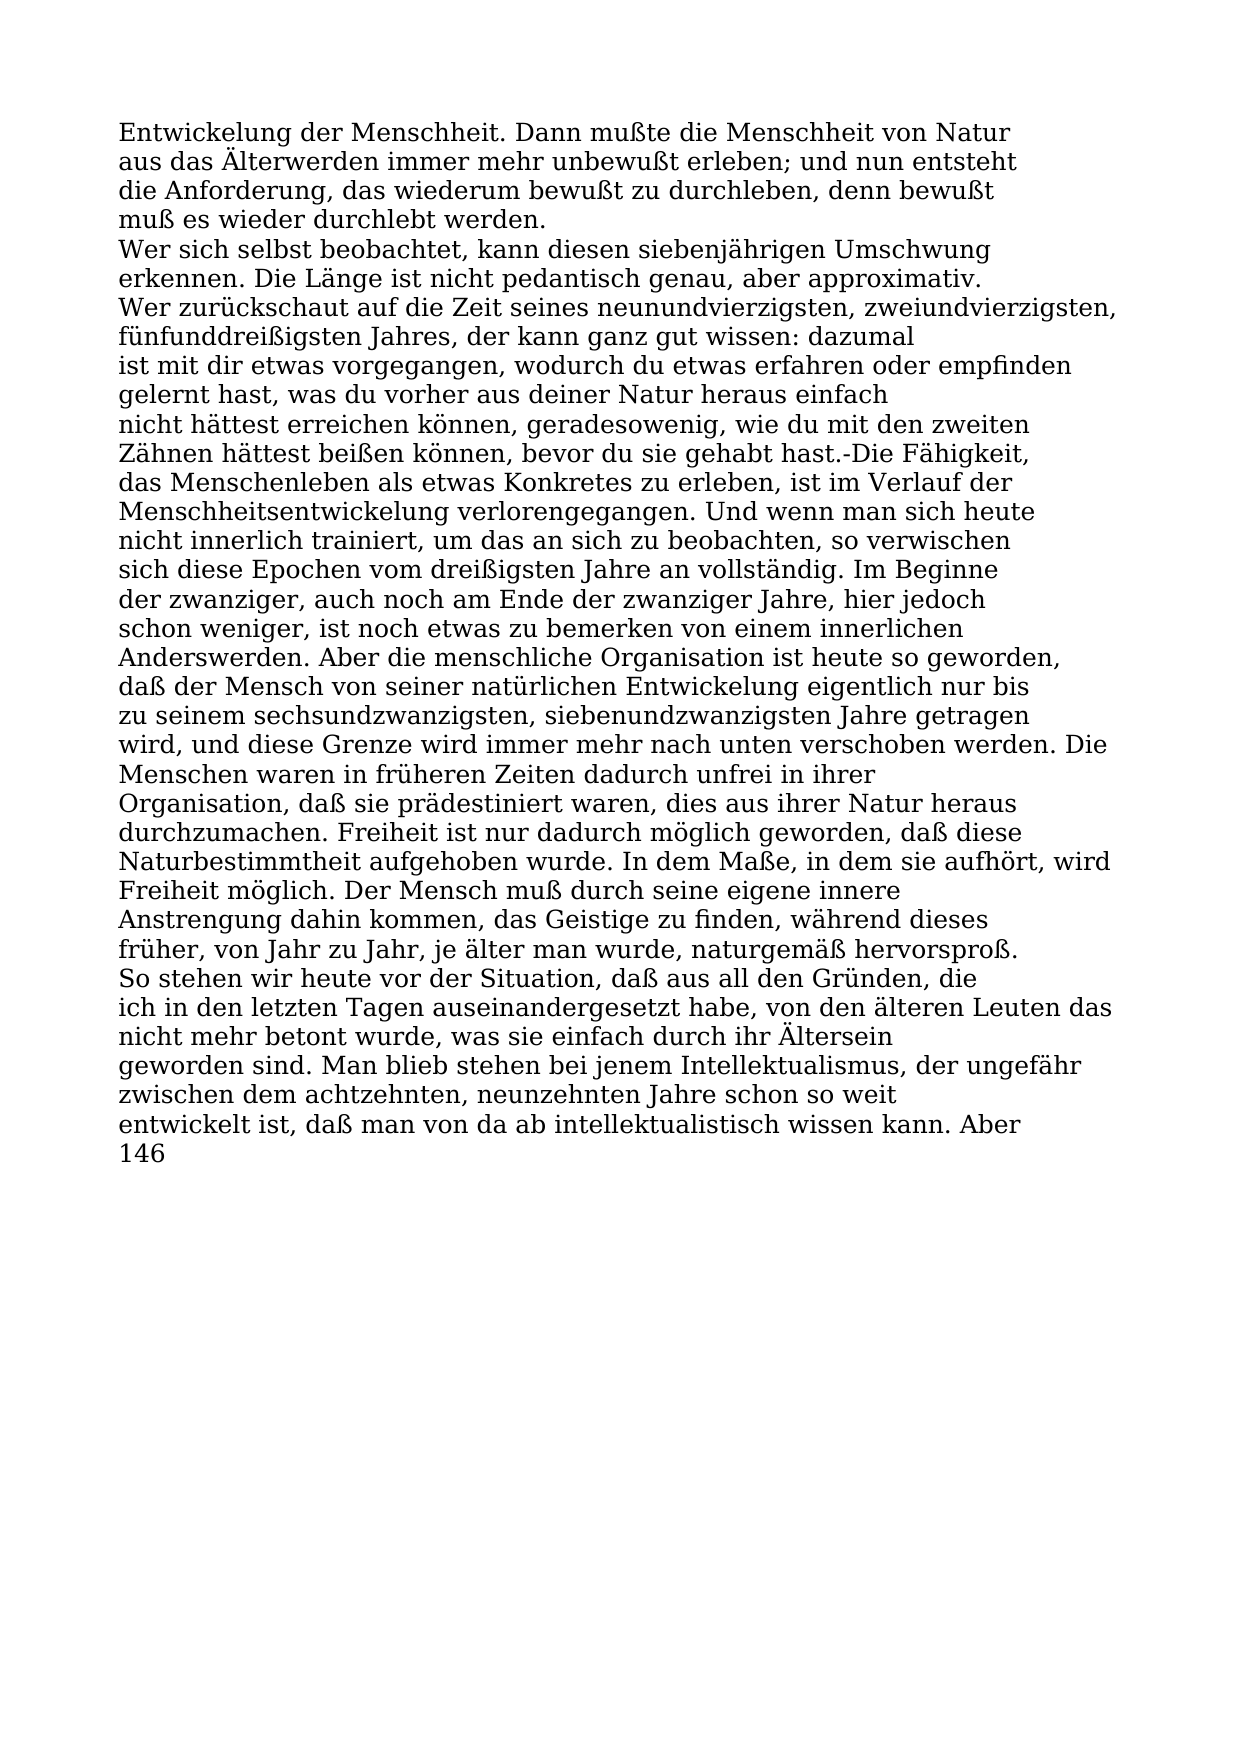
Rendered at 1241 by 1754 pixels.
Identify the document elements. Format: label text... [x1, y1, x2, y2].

text Organisation, daß sie prädestiniert waren, dies aus ihrer Natur heraus [118, 789, 1122, 818]
text das Menschenleben als etwas Konkretes zu erleben, ist im Verlauf der [118, 468, 1122, 497]
text So stehen wir heute vor der Situation, daß aus all den Gründen, die [118, 964, 1122, 993]
text 146 [118, 1139, 1122, 1168]
text wird, und diese Grenze wird immer mehr nach unten verschoben werden. Die Menschen waren in früheren Zeiten dadurch unfrei in ihrer [118, 731, 1122, 789]
text ist mit dir etwas vorgegangen, wodurch du etwas erfahren oder empfinden gelernt hast, was du vorher aus deiner Natur heraus einfach [118, 351, 1122, 410]
text nicht hättest erreichen können, geradesowenig, wie du mit den zweiten [118, 410, 1122, 439]
text erkennen. Die Länge ist nicht pedantisch genau, aber approximativ. [118, 264, 1122, 293]
text die Anforderung, das wiederum bewußt zu durchleben, denn bewußt [118, 176, 1122, 206]
text nicht innerlich trainiert, um das an sich zu beobachten, so verwischen [118, 526, 1122, 556]
text aus das Älterwerden immer mehr unbewußt erleben; und nun entsteht [118, 147, 1122, 176]
text muß es wieder durchlebt werden. [118, 206, 1122, 235]
text entwickelt ist, daß man von da ab intellektualistisch wissen kann. Aber [118, 1110, 1122, 1139]
text Naturbestimmtheit aufgehoben wurde. In dem Maße, in dem sie aufhört, wird Freiheit möglich. Der Mensch muß durch seine eigene innere [118, 847, 1122, 906]
text Menschheitsentwickelung verlorengegangen. Und wenn man sich heute [118, 497, 1122, 526]
text Wer sich selbst beobachtet, kann diesen siebenjährigen Umschwung [118, 235, 1122, 264]
text zu seinem sechsundzwanzigsten, siebenundzwanzigsten Jahre getragen [118, 701, 1122, 731]
text der zwanziger, auch noch am Ende der zwanziger Jahre, hier jedoch [118, 585, 1122, 614]
text geworden sind. Man blieb stehen bei jenem Intellektualismus, der ungefähr zwischen dem achtzehnten, neunzehnten Jahre schon so weit [118, 1051, 1122, 1110]
text Zähnen hättest beißen können, bevor du sie gehabt hast.-Die Fähigkeit, [118, 439, 1122, 468]
text sich diese Epochen vom dreißigsten Jahre an vollständig. Im Beginne [118, 556, 1122, 585]
text Wer zurückschaut auf die Zeit seines neunundvierzigsten, zweiundvierzigsten, fünfunddreißigsten Jahres, der kann ganz gut wissen: dazumal [118, 293, 1122, 351]
text Anstrengung dahin kommen, das Geistige zu finden, während dieses [118, 906, 1122, 935]
text schon weniger, ist noch etwas zu bemerken von einem innerlichen Anderswerden. Aber die menschliche Organisation ist heute so geworden, [118, 614, 1122, 672]
text ich in den letzten Tagen auseinandergesetzt habe, von den älteren Leuten das nicht mehr betont wurde, was sie einfach durch ihr Ältersein [118, 993, 1122, 1051]
text daß der Mensch von seiner natürlichen Entwickelung eigentlich nur bis [118, 672, 1122, 701]
text durchzumachen. Freiheit ist nur dadurch möglich geworden, daß diese [118, 818, 1122, 847]
text früher, von Jahr zu Jahr, je älter man wurde, naturgemäß hervorsproß. [118, 935, 1122, 964]
text Entwickelung der Menschheit. Dann mußte die Menschheit von Natur [118, 118, 1122, 147]
